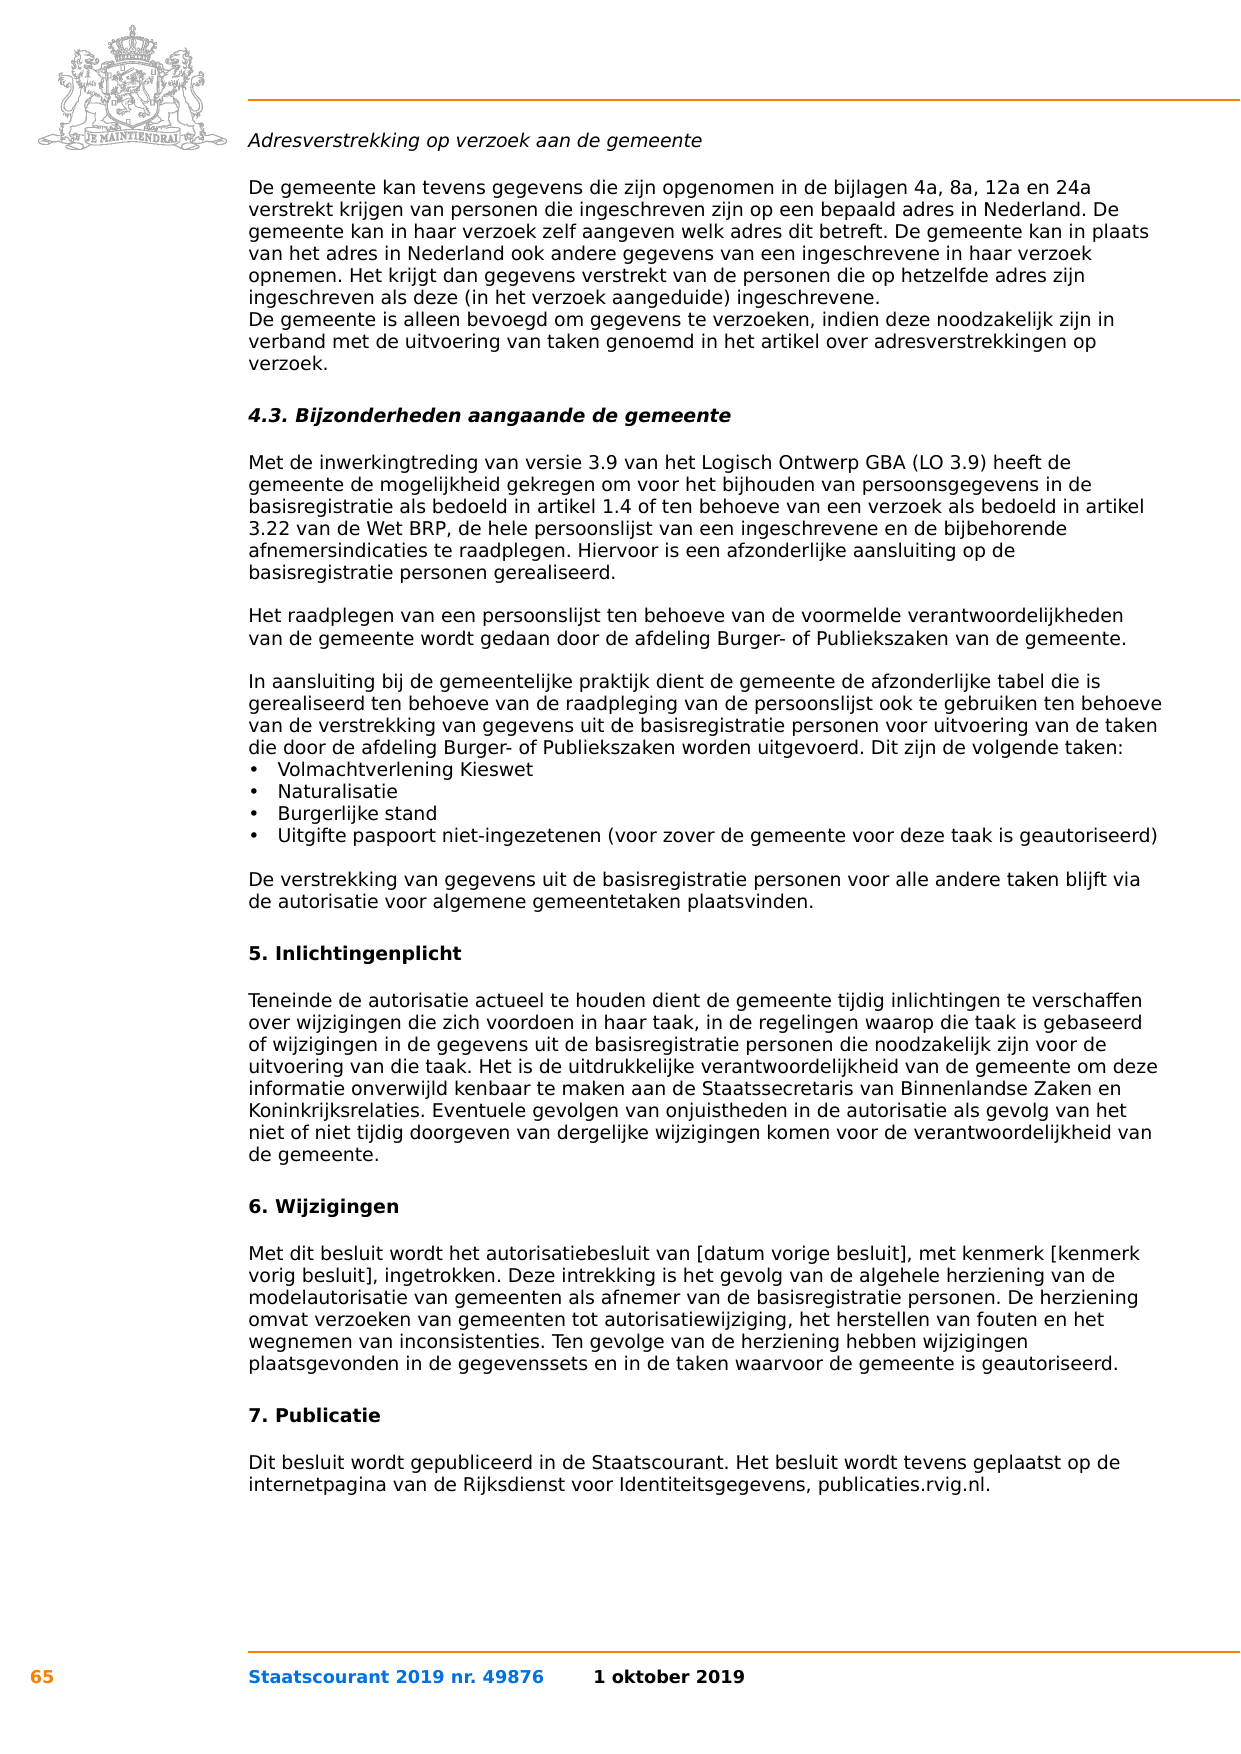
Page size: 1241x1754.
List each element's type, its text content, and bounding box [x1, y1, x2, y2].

text In aansluiting bij de gemeentelijke praktijk dient de gemeente de afzonderlijke tabel die is gerealiseerd ten behoeve van de raadpleging van de persoonslijst ook te gebruiken ten behoeve van de verstrekking van gegevens uit de basisregistratie personen voor uitvoering van de taken die door de afdeling Burger- of Publiekszaken worden uitgevoerd. Dit zijn de volgende taken: [248, 671, 1163, 759]
text • Naturalisatie [248, 781, 1163, 803]
text Met dit besluit wordt het autorisatiebesluit van [datum vorige besluit], met kenmerk [kenmerk vorig besluit], ingetrokken. Deze intrekking is het gevolg van de algehele herziening van de modelautorisatie van gemeenten als afnemer van de basisregistratie personen. De herziening omvat verzoeken van gemeenten tot autorisatiewijziging, het herstellen van fouten en het wegnemen van inconsistenties. Ten gevolge van de herziening hebben wijzigingen plaatsgevonden in de gegevenssets en in de taken waarvoor de gemeente is geautoriseerd. [248, 1243, 1163, 1374]
text • Burgerlijke stand [248, 803, 1163, 825]
text De gemeente is alleen bevoegd om gegevens te verzoeken, indien deze noodzakelijk zijn in verband met de uitvoering van taken genoemd in het artikel over adresverstrekkingen op verzoek. [248, 309, 1163, 375]
text Teneinde de autorisatie actueel te houden dient de gemeente tijdig inlichtingen te verschaffen over wijzigingen die zich voordoen in haar taak, in de regelingen waarop die taak is gebaseerd of wijzigingen in de gegevens uit de basisregistratie personen die noodzakelijk zijn voor de uitvoering van die taak. Het is de uitdrukkelijke verantwoordelijkheid van de gemeente om deze informatie onverwijld kenbaar te maken aan de Staatssecretaris van Binnenlandse Zaken en Koninkrijksrelaties. Eventuele gevolgen van onjuistheden in de autorisatie als gevolg van het niet of niet tijdig doorgeven van dergelijke wijzigingen komen voor de verantwoordelijkheid van de gemeente. [248, 990, 1163, 1166]
subtitle 7. Publicatie [248, 1404, 1163, 1427]
subtitle 6. Wijzigingen [248, 1196, 1163, 1218]
text De gemeente kan tevens gegevens die zijn opgenomen in de bijlagen 4a, 8a, 12a en 24a verstrekt krijgen van personen die ingeschreven zijn op een bepaald adres in Nederland. De gemeente kan in haar verzoek zelf aangeven welk adres dit betreft. De gemeente kan in plaats van het adres in Nederland ook andere gegevens van een ingeschrevene in haar verzoek opnemen. Het krijgt dan gegevens verstrekt van de personen die op hetzelfde adres zijn ingeschreven als deze (in het verzoek aangeduide) ingeschrevene. [248, 177, 1163, 309]
text • Volmachtverlening Kieswet [248, 759, 1163, 781]
text • Uitgifte paspoort niet-ingezetenen (voor zover de gemeente voor deze taak is geautoriseerd) [248, 825, 1163, 847]
text Met de inwerkingtreding van versie 3.9 van het Logisch Ontwerp GBA (LO 3.9) heeft de gemeente de mogelijkheid gekregen om voor het bijhouden van persoonsgegevens in de basisregistratie als bedoeld in artikel 1.4 of ten behoeve van een verzoek als bedoeld in artikel 3.22 van de Wet BRP, de hele persoonslijst van een ingeschrevene en de bijbehorende afnemersindicaties te raadplegen. Hiervoor is een afzonderlijke aansluiting op de basisregistratie personen gerealiseerd. [248, 452, 1163, 583]
subtitle 5. Inlichtingenplicht [248, 943, 1163, 965]
subtitle 4.3. Bijzonderheden aangaande de gemeente [248, 405, 1163, 427]
text De verstrekking van gegevens uit de basisregistratie personen voor alle andere taken blijft via de autorisatie voor algemene gemeentetaken plaatsvinden. [248, 869, 1163, 913]
text Dit besluit wordt gepubliceerd in de Staatscourant. Het besluit wordt tevens geplaatst op de internetpagina van de Rijksdienst voor Identiteitsgegevens, publicaties.rvig.nl. [248, 1452, 1163, 1496]
picture [38, 25, 227, 150]
subtitle Adresverstrekking op verzoek aan de gemeente [248, 130, 1163, 152]
text Het raadplegen van een persoonslijst ten behoeve van de voormelde verantwoordelijkheden van de gemeente wordt gedaan door de afdeling Burger- of Publiekszaken van de gemeente. [248, 605, 1163, 649]
